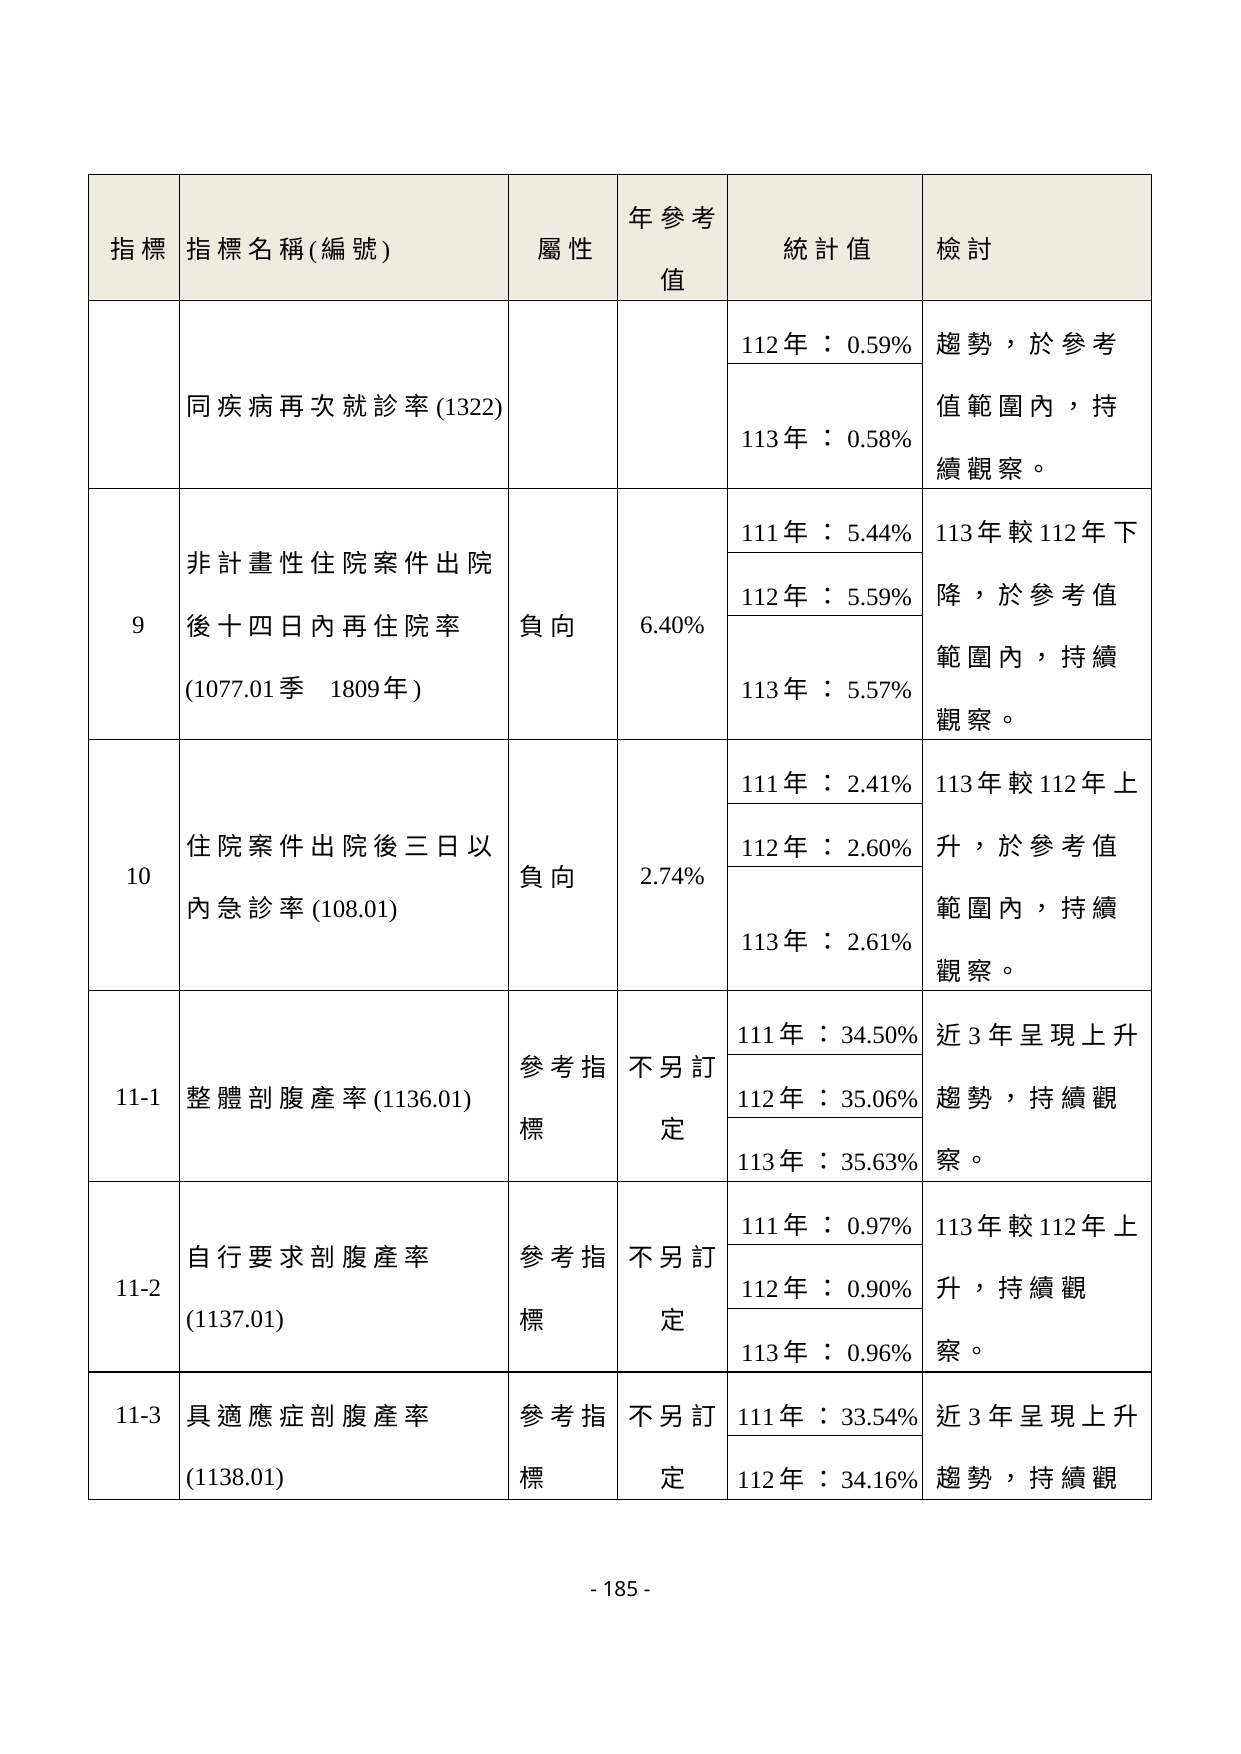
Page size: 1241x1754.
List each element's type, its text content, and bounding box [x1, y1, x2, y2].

table_cell 112年：0.59% [728, 301, 922, 363]
table_cell 整體剖腹產率(1136.01) [180, 991, 508, 1181]
table_cell [509, 301, 617, 488]
table_cell 近3年呈現上升趨勢，持續觀察。 [923, 1373, 1151, 1498]
table_cell 住院案件出院後三日以內急診率(108.01) [180, 740, 508, 990]
table_cell 113年：2.61% [728, 867, 922, 990]
table_cell 6.40% [618, 489, 727, 739]
table_header 統計值 [728, 175, 922, 299]
table_header 指標名稱(編號) [180, 175, 508, 299]
table_cell 112年：0.90% [728, 1245, 922, 1308]
table_cell 113年：35.63% [728, 1118, 922, 1181]
table_cell 11-1 [89, 991, 179, 1181]
table_cell [89, 301, 179, 488]
table_cell 9 [89, 489, 179, 739]
table_cell 111年：0.97% [728, 1182, 922, 1244]
table_header 指標 [89, 175, 179, 299]
table_cell 近3年呈現上升趨勢，持續觀察。 [923, 991, 1151, 1181]
table_cell 113年：0.58% [728, 364, 922, 488]
table_header 年參考值 [618, 175, 727, 299]
table_cell 112年：5.59% [728, 553, 922, 615]
table_cell 具適應症剖腹產率(1138.01) [180, 1373, 508, 1498]
table_cell 111年：2.41% [728, 740, 922, 803]
table_cell 113年較112年下降，於參考值範圍內，持續觀察。 [923, 489, 1151, 739]
table_header 屬性 [509, 175, 617, 299]
table_cell 111年：34.50% [728, 991, 922, 1054]
table_cell 11-3 [89, 1373, 179, 1498]
table_cell 10 [89, 740, 179, 990]
table_cell 不另訂定 [618, 1373, 727, 1498]
table_cell 113年：5.57% [728, 616, 922, 739]
table_cell 參考指標 [509, 1182, 617, 1371]
table_cell 不另訂定 [618, 1182, 727, 1371]
table_cell 趨勢，於參考值範圍內，持續觀察。 [923, 301, 1151, 488]
table_cell 11-2 [89, 1182, 179, 1371]
table_cell 112年：2.60% [728, 804, 922, 866]
table_header 檢討 [923, 175, 1151, 299]
table_cell 112年：34.16% [728, 1436, 922, 1498]
table_cell 不另訂定 [618, 991, 727, 1181]
table_cell 2.74% [618, 740, 727, 990]
table_cell 負向 [509, 740, 617, 990]
table_cell 111年：33.54% [728, 1373, 922, 1435]
table_cell 113年較112年上升，持續觀察。 [923, 1182, 1151, 1371]
table_cell 非計畫性住院案件出院後十四日內再住院率(1077.01季 1809年) [180, 489, 508, 739]
table_cell 112年：35.06% [728, 1055, 922, 1117]
table_cell 負向 [509, 489, 617, 739]
table_cell 113年較112年上升，於參考值範圍內，持續觀察。 [923, 740, 1151, 990]
table_cell 自行要求剖腹產率(1137.01) [180, 1182, 508, 1371]
table_cell [618, 301, 727, 488]
table_cell 參考指標 [509, 991, 617, 1181]
table_cell 同疾病再次就診率(1322) [180, 301, 508, 488]
table_cell 111年：5.44% [728, 489, 922, 552]
table_cell 參考指標 [509, 1373, 617, 1498]
table_cell 113年：0.96% [728, 1309, 922, 1371]
